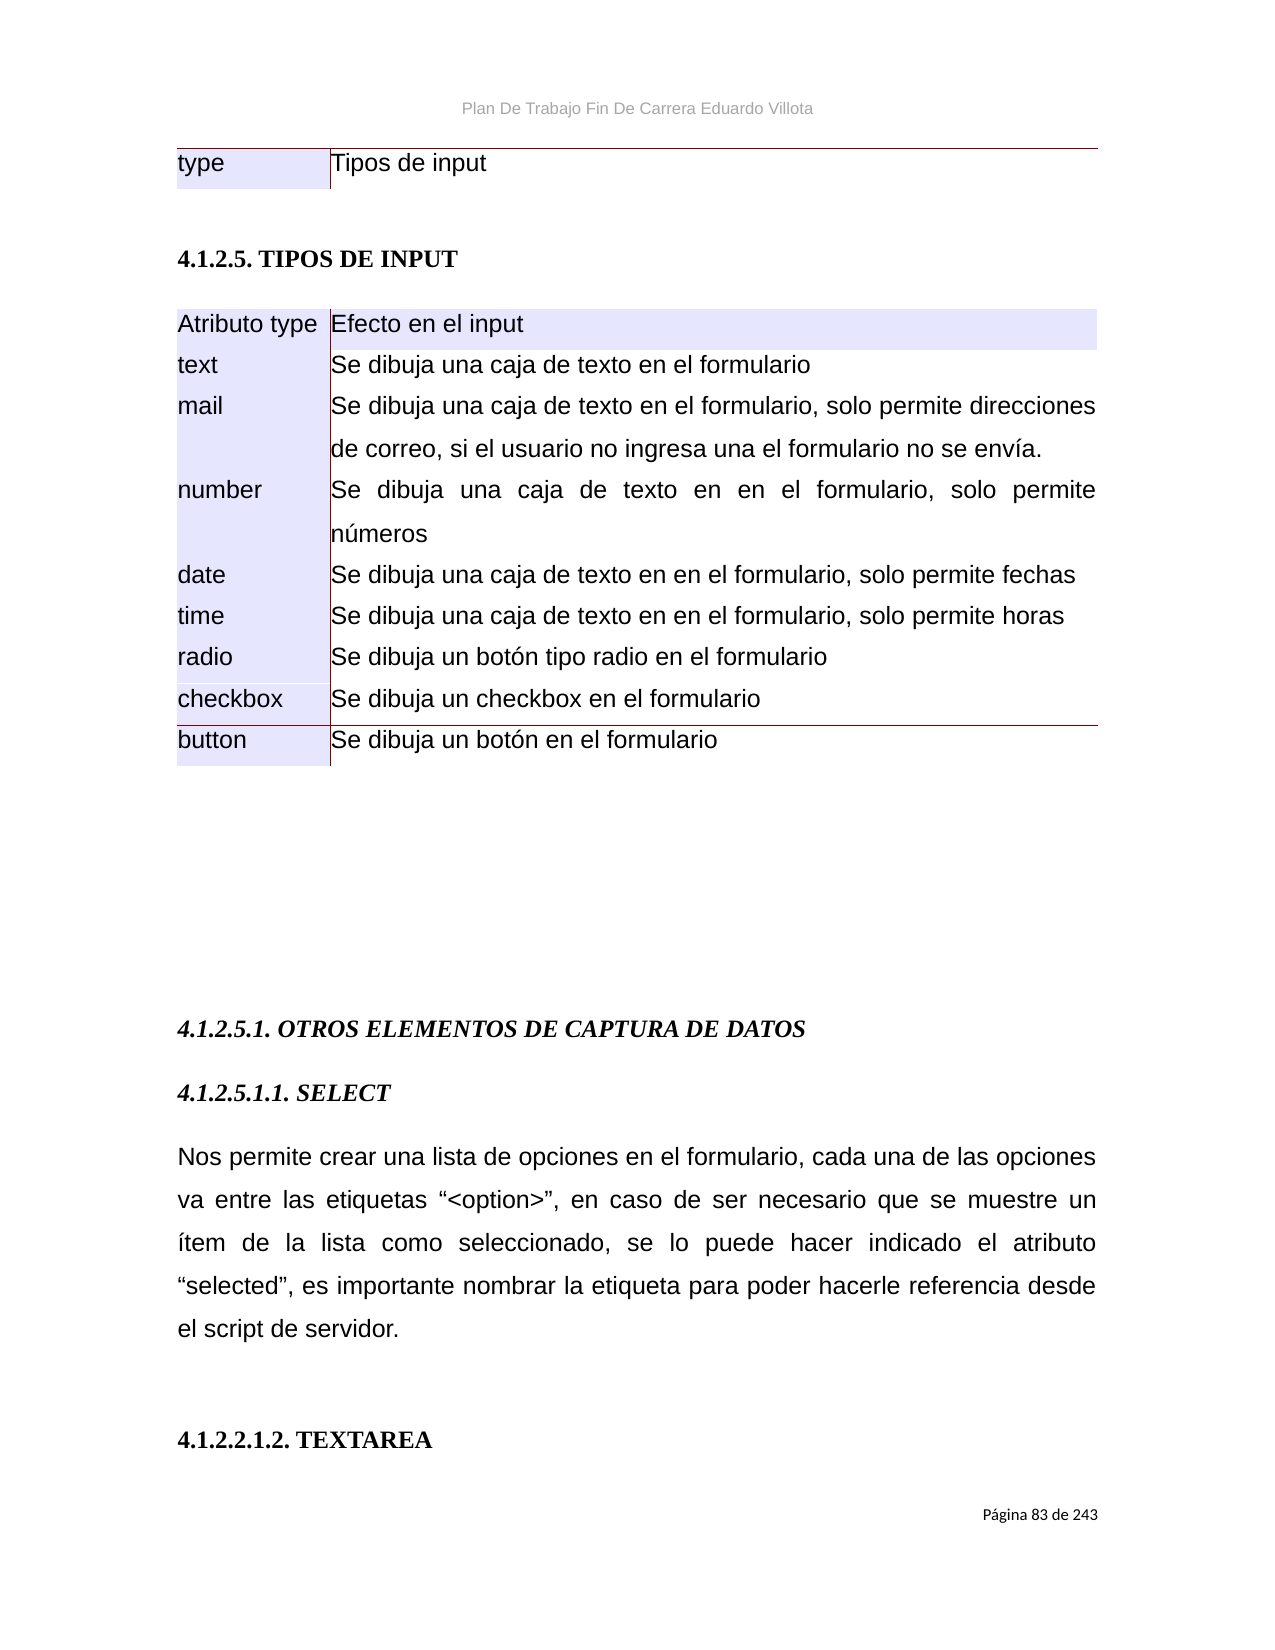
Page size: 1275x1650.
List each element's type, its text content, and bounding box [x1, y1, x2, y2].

table_cell number [177, 475, 330, 560]
table_cell type [177, 149, 330, 189]
text Nos permite crear una lista de opciones en el formulario, cada una de las opciones va entre las etiquetas “<option>”, en caso de ser necesario que se muestre un ítem de la lista como seleccionado, se lo puede hacer indicado el atributo “selected”, es importante nombrar la etiqueta para poder hacerle referencia desde el script de servidor. [177, 1142, 1098, 1343]
table_header Atributo type [177, 309, 330, 350]
table_cell Se dibuja una caja de texto en el formulario [331, 350, 1097, 391]
text 4.1.2.5.1. OTROS ELEMENTOS DE CAPTURA DE DATOS [177, 1014, 1098, 1042]
table_cell Se dibuja un botón en el formulario [331, 726, 1097, 766]
text 4.1.2.5. TIPOS DE INPUT [177, 244, 1098, 273]
text 4.1.2.5.1.1. SELECT [177, 1078, 1098, 1106]
table_cell Se dibuja un checkbox en el formulario [331, 684, 1097, 725]
table_cell date [177, 560, 330, 601]
table_cell Se dibuja una caja de texto en en el formulario, solo permite fechas [331, 560, 1097, 601]
table_cell time [177, 601, 330, 642]
table_cell Tipos de input [331, 149, 1097, 189]
table_cell radio [177, 642, 330, 683]
table_cell Se dibuja una caja de texto en el formulario, solo permite direcciones de correo, si el usuario no ingresa una el formulario no se envía. [331, 391, 1097, 475]
table_cell Se dibuja una caja de texto en en el formulario, solo permite horas [331, 601, 1097, 642]
table_cell Se dibuja una caja de texto en en el formulario, solo permite números [331, 475, 1097, 560]
table_cell button [177, 726, 330, 766]
table_header Efecto en el input [331, 309, 1097, 350]
text 4.1.2.2.1.2. TEXTAREA [177, 1425, 1098, 1454]
table_cell text [177, 350, 330, 391]
table_cell checkbox [177, 684, 330, 725]
table_cell Se dibuja un botón tipo radio en el formulario [331, 642, 1097, 683]
table_cell mail [177, 391, 330, 475]
